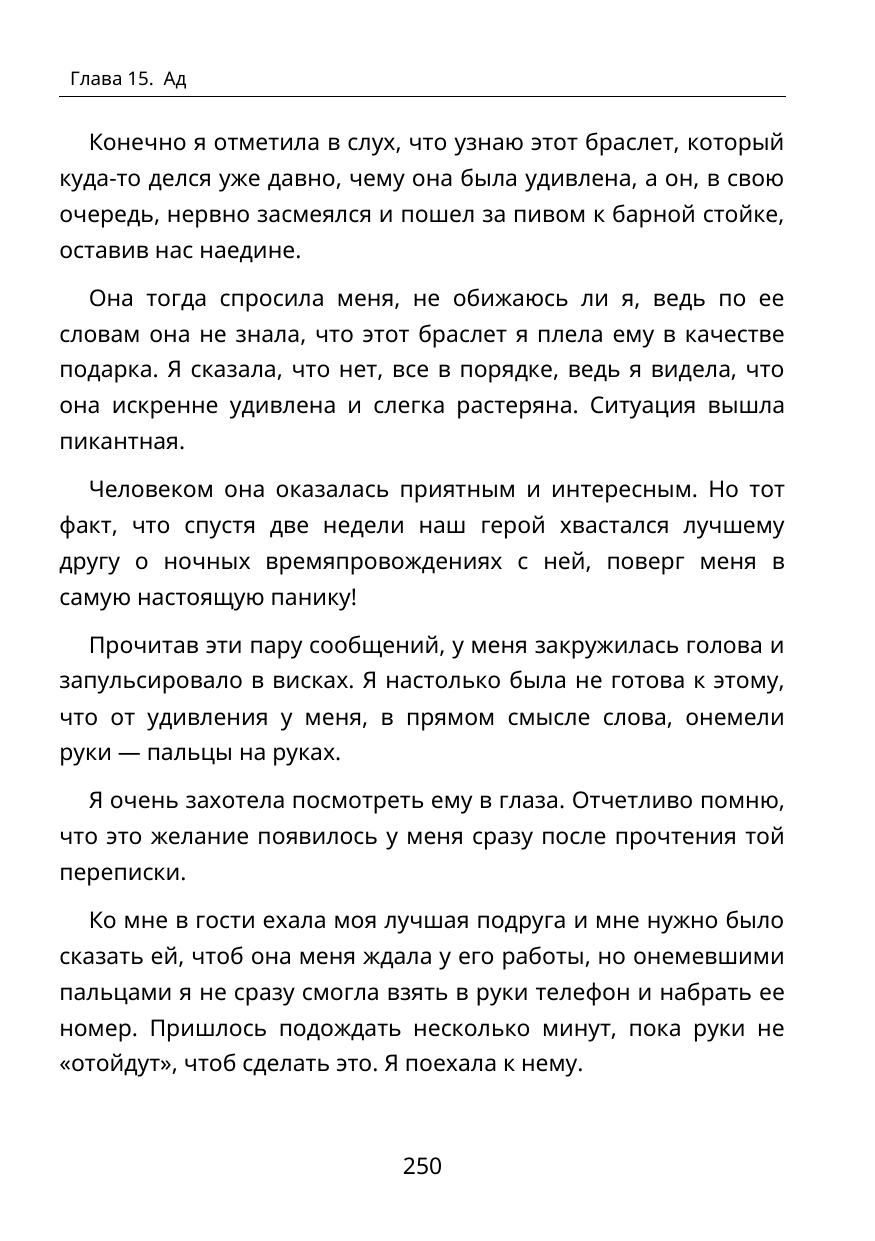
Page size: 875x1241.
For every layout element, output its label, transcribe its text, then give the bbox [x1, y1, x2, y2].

text Человеком она оказалась приятным и интересным. Но тот факт, что спустя две недели наш герой хвастался лучшему другу о ночных времяпровождениях с ней, поверг меня в самую настоящую панику! [59, 473, 786, 612]
text Я очень захотела посмотреть ему в глаза. Отчетливо помню, что это желание появилось у меня сразу после прочтения той переписки. [59, 784, 786, 887]
text Конечно я отметила в слух, что узнаю этот браслет, который куда-то делся уже давно, чему она была удивлена, а он, в свою очередь, нервно засмеялся и пошел за пивом к барной стойке, оставив нас наедине. [59, 126, 786, 265]
text Прочитав эти пару сообщений, у меня закружилась голова и запульсировало в висках. Я настолько была не готова к этому, что от удивления у меня, в прямом смысле слова, онемели руки — пальцы на руках. [59, 628, 786, 768]
text Ко мне в гости ехала моя лучшая подруга и мне нужно было сказать ей, чтоб она меня ждала у его работы, но онемевшими пальцами я не сразу смогла взять в руки телефон и набрать ее номер. Пришлось подождать несколько минут, пока руки не «отойдут», чтоб сделать это. Я поехала к нему. [59, 904, 786, 1079]
text Она тогда спросила меня, не обижаюсь ли я, ведь по ее словам она не знала, что этот браслет я плела ему в качестве подарка. Я сказала, что нет, все в порядке, ведь я видела, что она искренне удивлена и слегка растеряна. Ситуация вышла пикантная. [59, 282, 786, 457]
